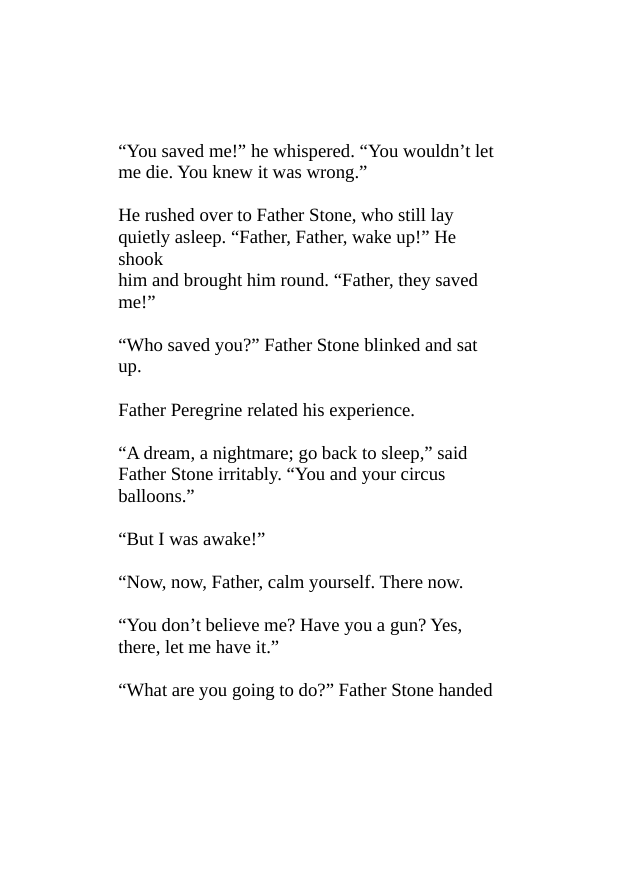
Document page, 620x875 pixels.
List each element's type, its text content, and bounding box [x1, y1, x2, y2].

text “You saved me!” he whispered. “You wouldn’t let me die. You knew it was wrong.” He rushed over to Father Stone, who still lay quietly asleep. “Father, Father, wake up!” He shook him and brought him round. “Father, they saved me!” “Who saved you?” Father Stone blinked and sat up. Father Peregrine related his experience. “A dream, a nightmare; go back to sleep,” said Father Stone irritably. “You and your circus balloons.” “But I was awake!” “Now, now, Father, calm yourself. There now. “You don’t believe me? Have you a gun? Yes, there, let me have it.” “What are you going to do?” Father Stone handed [118, 118, 501, 700]
